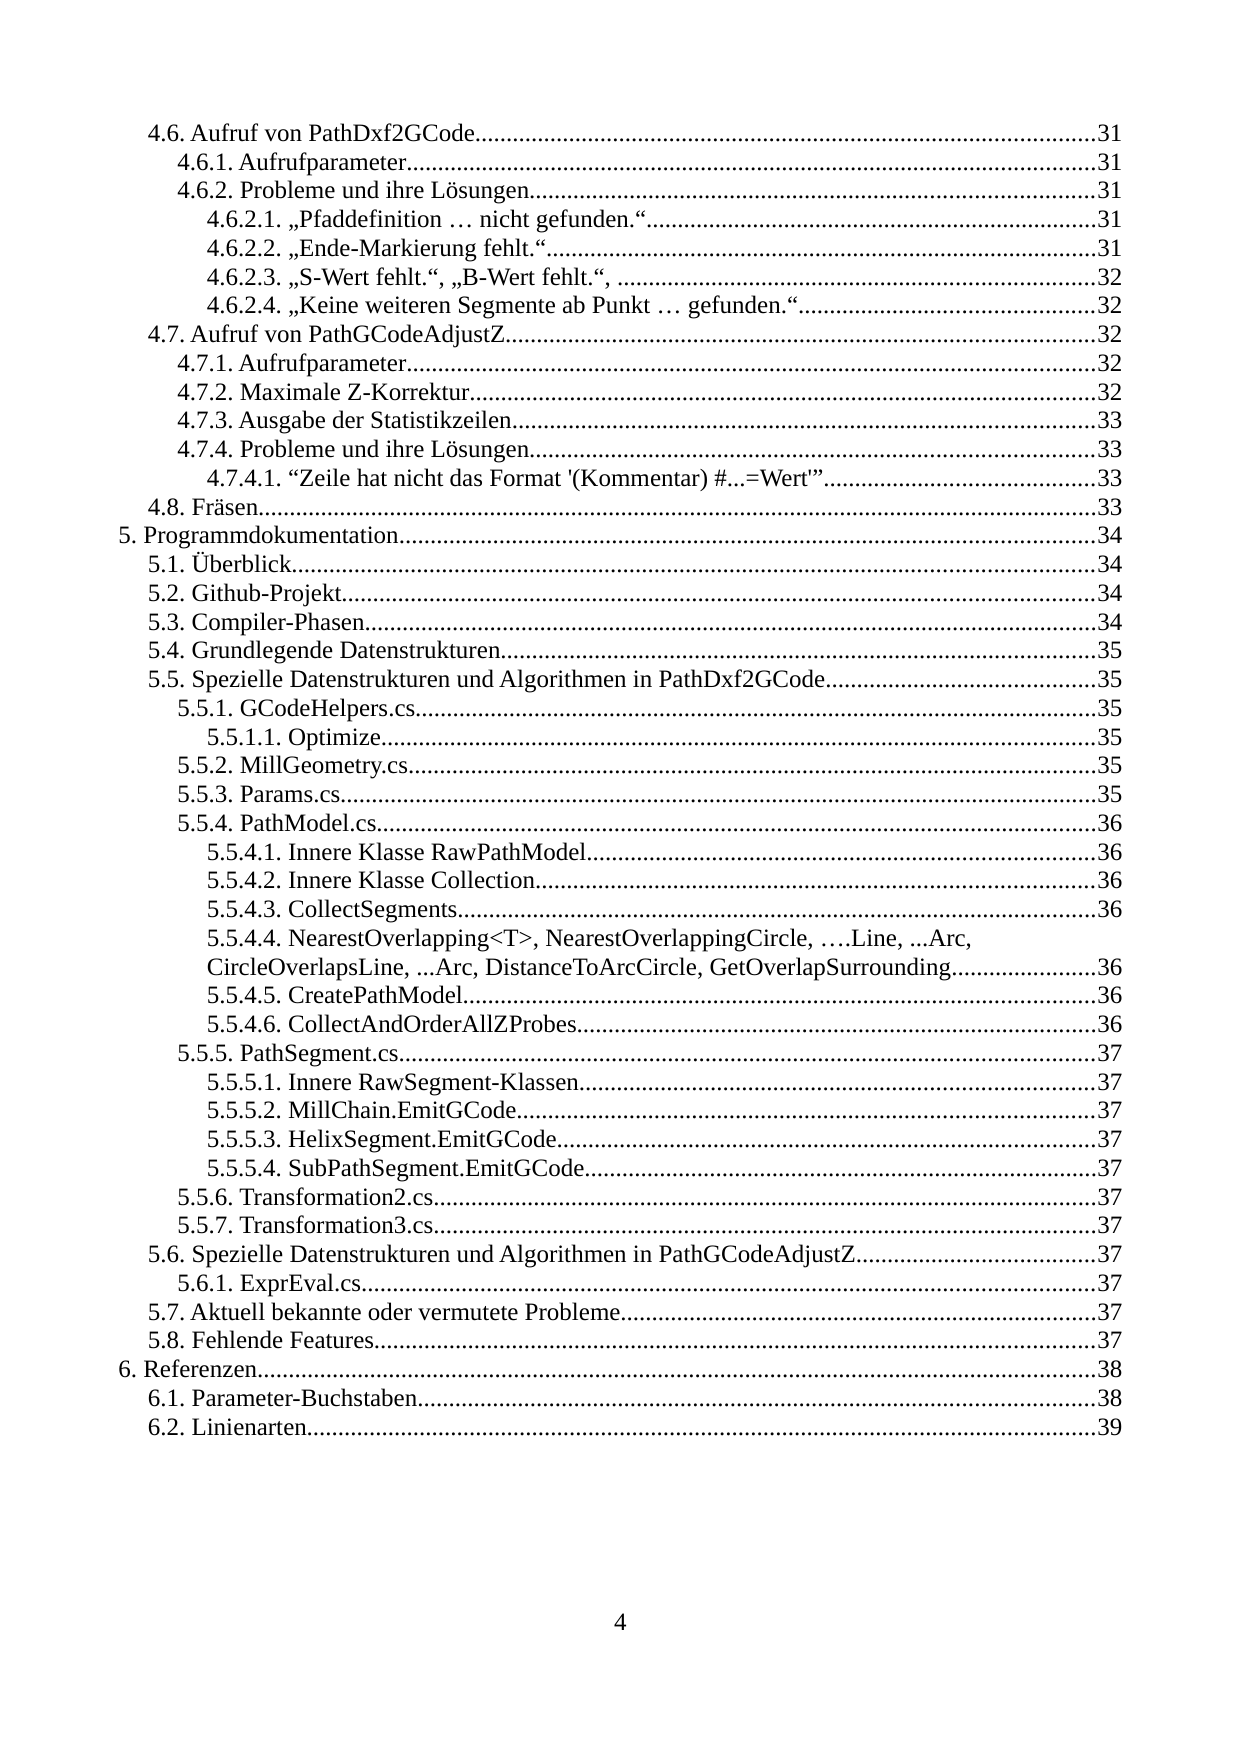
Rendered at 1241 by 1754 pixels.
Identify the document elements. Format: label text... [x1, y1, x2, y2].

text 5.6.1. ExprEval.cs 37 [177, 1268, 1122, 1297]
text 4.6.2.2. „Ende-Markierung fehlt.“ 31 [207, 233, 1122, 262]
text 5.5.4.1. Innere Klasse RawPathModel 36 [207, 837, 1122, 866]
text 4.7.4.1. “Zeile hat nicht das Format '(Kommentar) #...=Wert'” 33 [207, 463, 1122, 492]
text 5.5.6. Transformation2.cs 37 [177, 1182, 1122, 1211]
text 6. Referenzen 38 [118, 1354, 1122, 1383]
text 5.5.3. Params.cs 35 [177, 779, 1122, 808]
text 5.5.4.5. CreatePathModel 36 [207, 981, 1122, 1009]
text 5.1. Überblick 34 [148, 549, 1122, 578]
text 5.5.4.6. CollectAndOrderAllZProbes 36 [207, 1009, 1122, 1038]
text 5.5.5.3. HelixSegment.EmitGCode 37 [207, 1124, 1122, 1153]
text 5.5.5. PathSegment.cs 37 [177, 1038, 1122, 1067]
text 4.7.1. Aufrufparameter 32 [177, 348, 1122, 377]
text 4.7.4. Probleme und ihre Lösungen 33 [177, 434, 1122, 463]
text 5.5.2. MillGeometry.cs 35 [177, 751, 1122, 779]
text 4.6.2.4. „Keine weiteren Segmente ab Punkt … gefunden.“ 32 [207, 291, 1122, 319]
text 4.7.2. Maximale Z-Korrektur 32 [177, 377, 1122, 406]
text 5.8. Fehlende Features 37 [148, 1326, 1122, 1354]
text 5.5.7. Transformation3.cs 37 [177, 1211, 1122, 1239]
text 5.5.5.4. SubPathSegment.EmitGCode 37 [207, 1153, 1122, 1182]
text 5.5. Spezielle Datenstrukturen und Algorithmen in PathDxf2GCode 35 [148, 664, 1122, 693]
text 5. Programmdokumentation 34 [118, 521, 1122, 549]
text 5.5.4. PathModel.cs 36 [177, 808, 1122, 837]
text 4.8. Fräsen 33 [148, 492, 1122, 521]
text 4.6.2. Probleme und ihre Lösungen 31 [177, 176, 1122, 204]
text 5.5.1.1. Optimize 35 [207, 722, 1122, 751]
text 4.6.1. Aufrufparameter 31 [177, 147, 1122, 176]
text 4.7.3. Ausgabe der Statistikzeilen 33 [177, 406, 1122, 434]
text 5.2. Github-Projekt 34 [148, 578, 1122, 607]
text 4.6.2.3. „S-Wert fehlt.“, „B-Wert fehlt.“, ... 32 [207, 262, 1122, 291]
text 5.5.1. GCodeHelpers.cs 35 [177, 693, 1122, 722]
text 5.5.5.1. Innere RawSegment-Klassen 37 [207, 1067, 1122, 1096]
text 5.5.5.2. MillChain.EmitGCode 37 [207, 1096, 1122, 1124]
text 5.7. Aktuell bekannte oder vermutete Probleme 37 [148, 1297, 1122, 1326]
text 5.4. Grundlegende Datenstrukturen 35 [148, 636, 1122, 664]
text 6.2. Linienarten 39 [148, 1412, 1122, 1441]
text 5.6. Spezielle Datenstrukturen und Algorithmen in PathGCodeAdjustZ 37 [148, 1239, 1122, 1268]
text 5.3. Compiler-Phasen 34 [148, 607, 1122, 636]
text 5.5.4.4. NearestOverlapping<T>, NearestOverlappingCircle, ….Line, ...Arc, CircleOverlapsLine, ...Arc, DistanceToArcCircle, GetOverlapSurrounding 36 [207, 923, 1122, 981]
text 4.6.2.1. „Pfaddefinition … nicht gefunden.“ 31 [207, 204, 1122, 233]
text 4.6. Aufruf von PathDxf2GCode 31 [148, 118, 1122, 147]
text 5.5.4.2. Innere Klasse Collection 36 [207, 866, 1122, 894]
text 6.1. Parameter-Buchstaben 38 [148, 1383, 1122, 1412]
text 5.5.4.3. CollectSegments 36 [207, 894, 1122, 923]
text 4.7. Aufruf von PathGCodeAdjustZ 32 [148, 319, 1122, 348]
